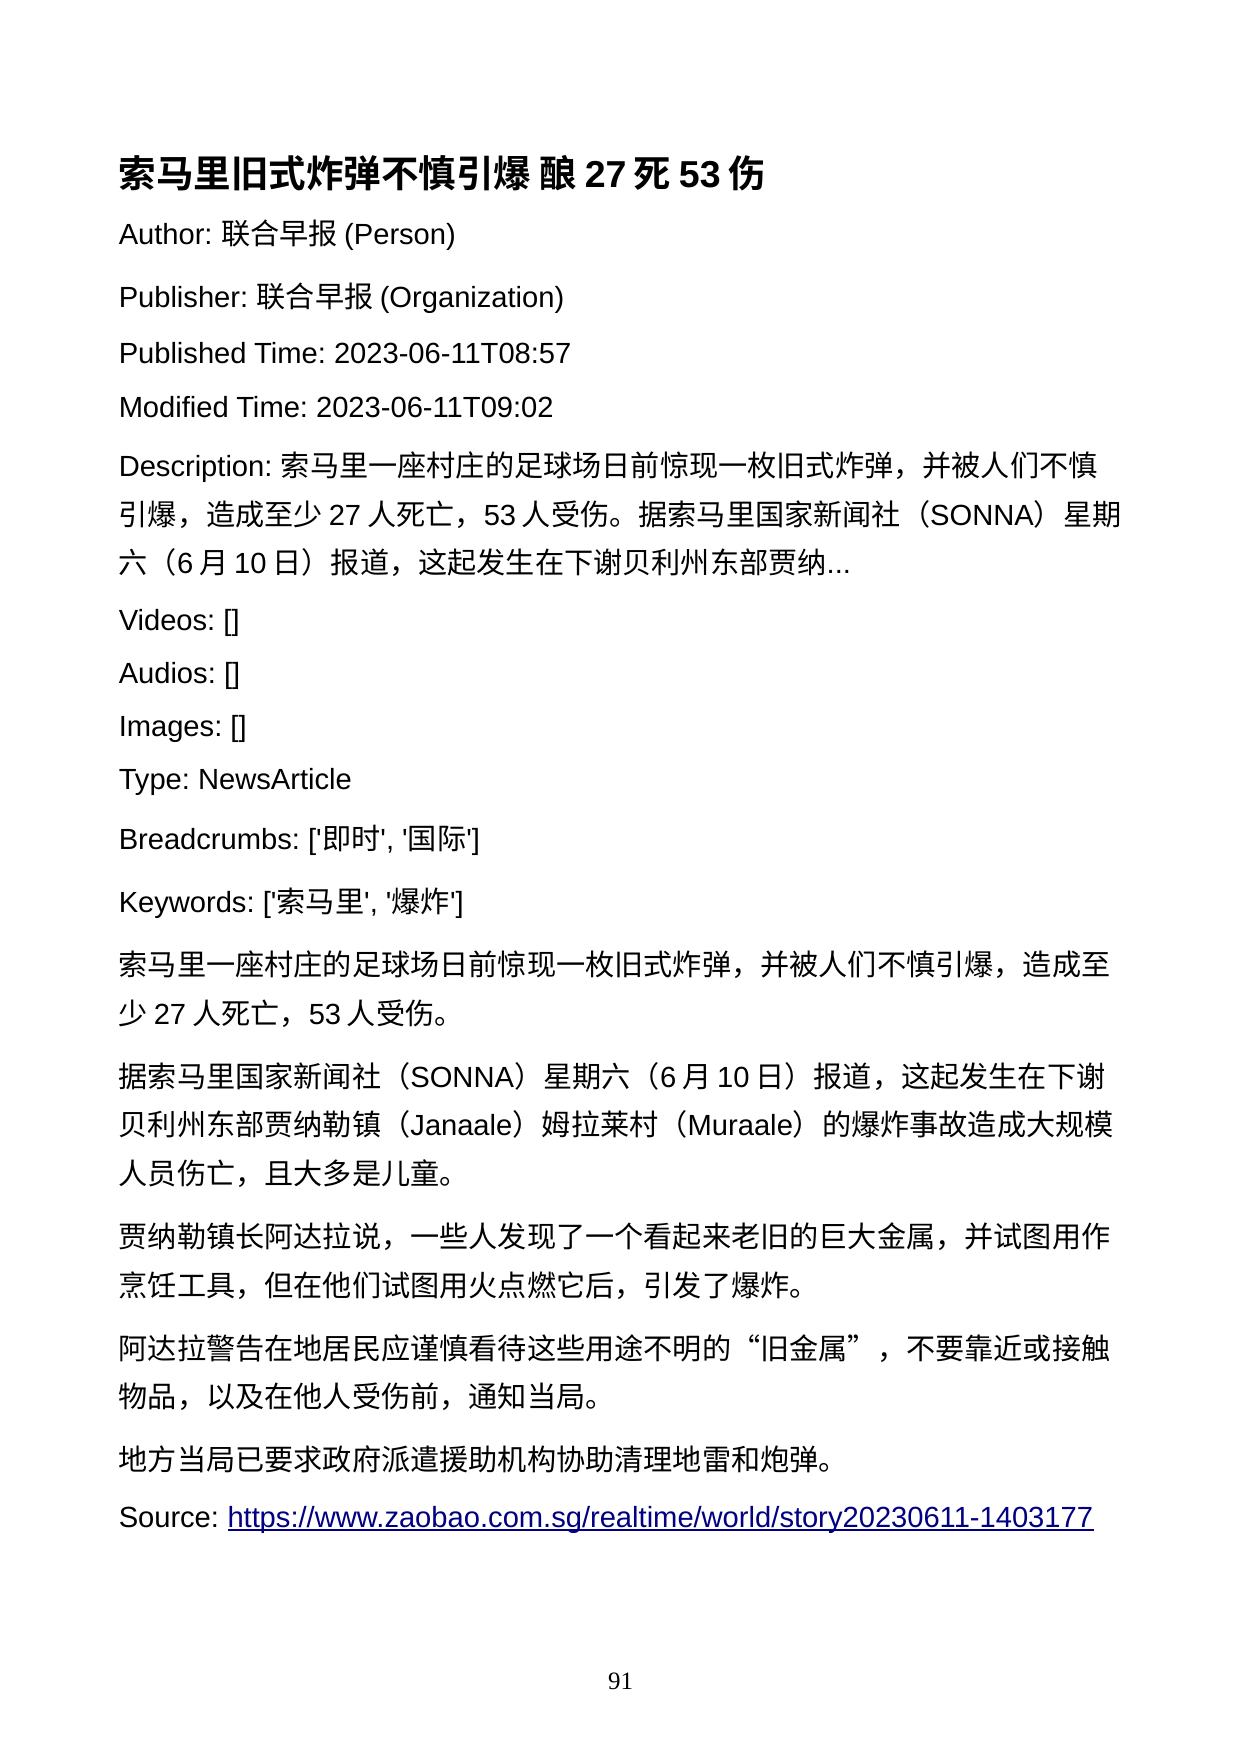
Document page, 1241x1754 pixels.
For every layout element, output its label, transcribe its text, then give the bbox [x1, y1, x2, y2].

text Breadcrumbs: ['即时', '国际'] [118, 816, 1122, 858]
text Modified Time: 2023-06-11T09:02 [118, 390, 1122, 423]
text 阿达拉警告在地居民应谨慎看待这些用途不明的“旧金属”，不要靠近或接触物品，以及在他人受伤前，通知当局。 [118, 1325, 1122, 1416]
subtitle 索马里旧式炸弹不慎引爆 酿27死53伤 [118, 143, 1122, 198]
text 地方当局已要求政府派遣援助机构协助清理地雷和炮弹。 [118, 1437, 1122, 1479]
text Author: 联合早报 (Person) [118, 210, 1122, 253]
text Images: [] [118, 709, 1122, 743]
text Source: https://www.zaobao.com.sg/realtime/world/story20230611-1403177 [118, 1500, 1122, 1534]
text 贾纳勒镇长阿达拉说，一些人发现了一个看起来老旧的巨大金属，并试图用作烹饪工具，但在他们试图用火点燃它后，引发了爆炸。 [118, 1214, 1122, 1304]
text Type: NewsArticle [118, 762, 1122, 796]
text Keywords: ['索马里', '爆炸'] [118, 879, 1122, 921]
text 据索马里国家新闻社（SONNA）星期六（6月10日）报道，这起发生在下谢贝利州东部贾纳勒镇（Janaale）姆拉莱村（Muraale）的爆炸事故造成大规模人员伤亡，且大多是儿童。 [118, 1053, 1122, 1193]
text Audios: [] [118, 656, 1122, 690]
text 索马里一座村庄的足球场日前惊现一枚旧式炸弹，并被人们不慎引爆，造成至少27人死亡，53人受伤。 [118, 942, 1122, 1033]
text Description: 索马里一座村庄的足球场日前惊现一枚旧式炸弹，并被人们不慎引爆，造成至少27人死亡，53人受伤。据索马里国家新闻社（SONNA）星期六（6月10日）报道，这起发生在下谢贝利州东部贾纳... [118, 443, 1122, 582]
text Published Time: 2023-06-11T08:57 [118, 337, 1122, 370]
text Publisher: 联合早报 (Organization) [118, 273, 1122, 316]
text Videos: [] [118, 603, 1122, 637]
